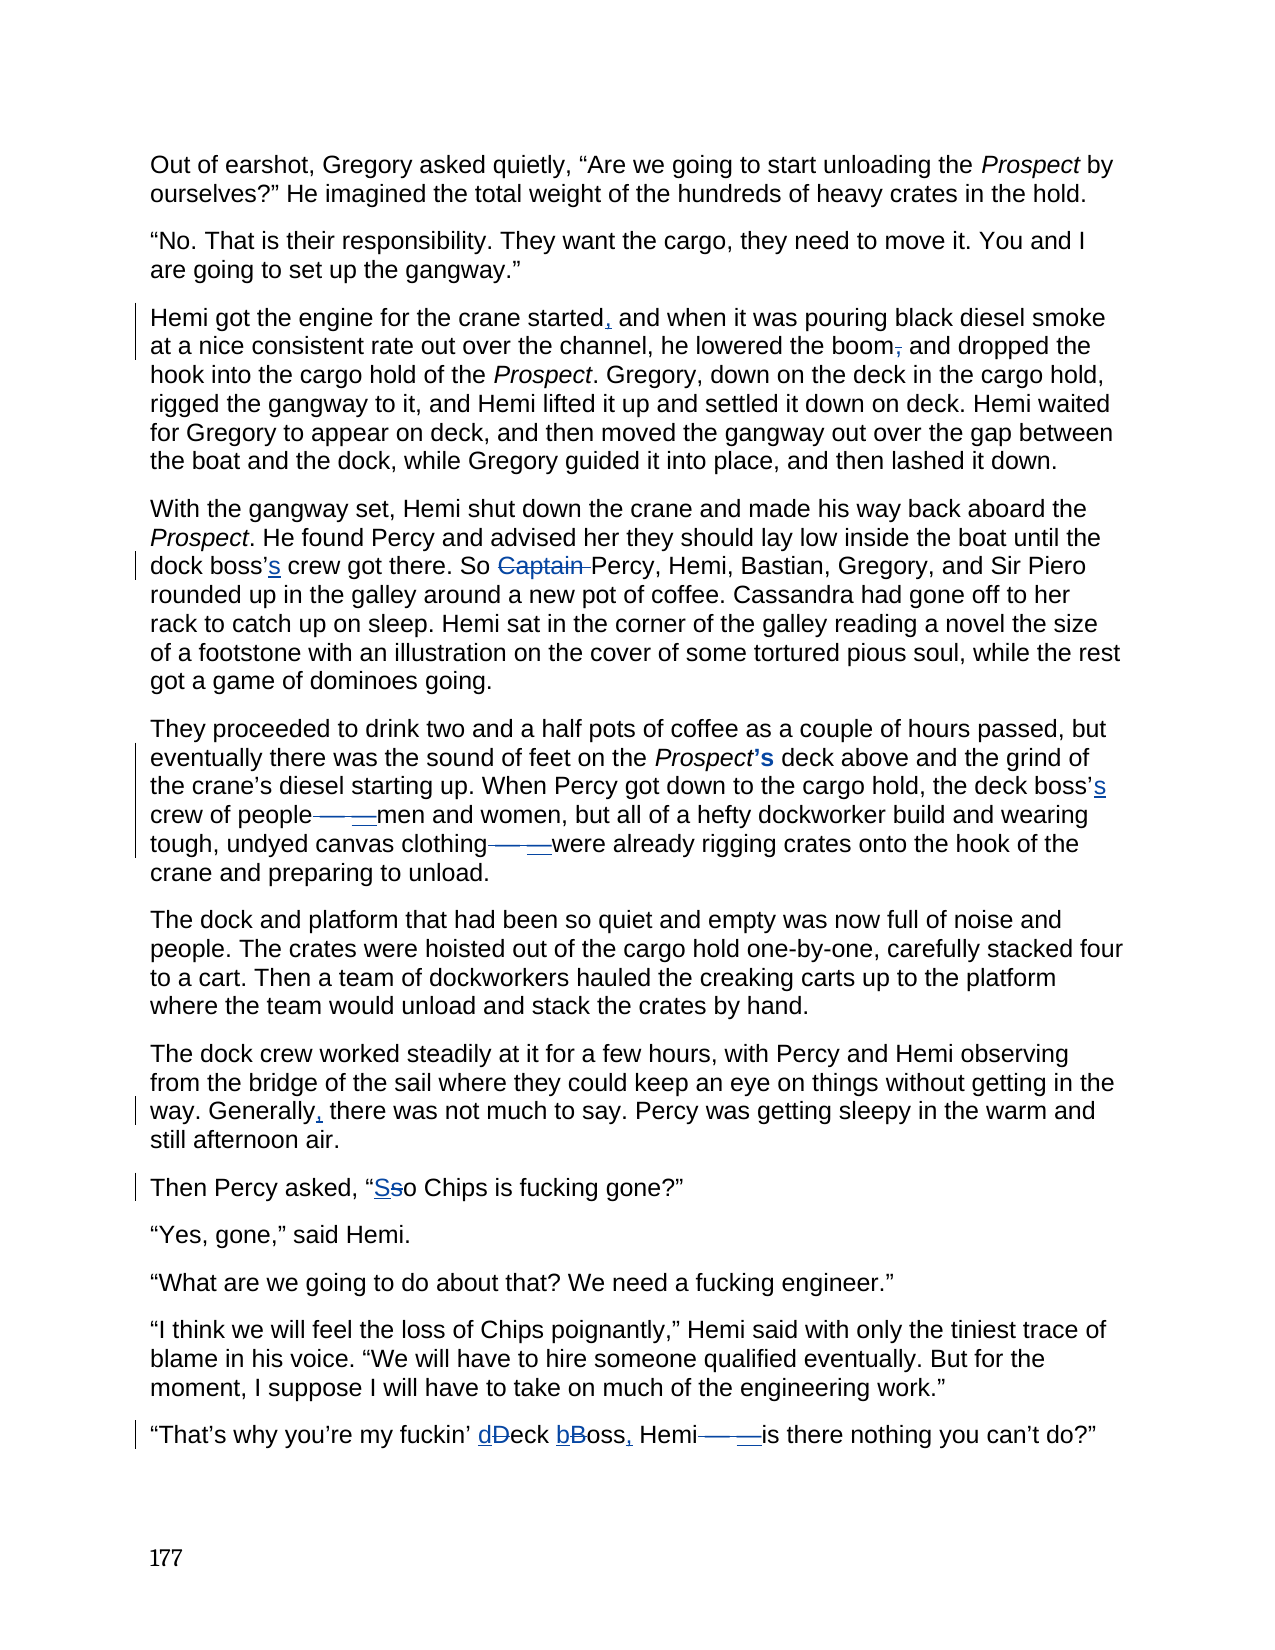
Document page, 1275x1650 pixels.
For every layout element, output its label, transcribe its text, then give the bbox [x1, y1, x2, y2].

text The dock crew worked steadily at it for a few hours, with Percy and Hemi observing from the bridge of the sail where they could keep an eye on things without getting in the way. Generally, there was not much to say. Percy was getting sleepy in the warm and still afternoon air. [150, 1039, 1125, 1154]
text “That’s why you’re my fuckin’ deck boss, Hemi—is there nothing you can’t do?” [150, 1420, 1125, 1449]
text Then Percy asked, “So Chips is fucking gone?” [150, 1172, 1125, 1201]
text “No. That is their responsibility. They want the cargo, they need to move it. You and I are going to set up the gangway.” [150, 226, 1125, 284]
text They proceeded to drink two and a half pots of coffee as a couple of hours passed, but eventually there was the sound of feet on the Prospect’s deck above and the grind of the crane’s diesel starting up. When Percy got down to the cargo hold, the deck boss’s crew of people—men and women, but all of a hefty dockworker build and wearing tough, undyed canvas clothing—were already rigging crates onto the hook of the crane and preparing to unload. [150, 714, 1125, 886]
text “What are we going to do about that? We need a fucking engineer.” [150, 1267, 1125, 1296]
text “Yes, gone,” said Hemi. [150, 1220, 1125, 1249]
text Out of earshot, Gregory asked quietly, “Are we going to start unloading the Prospect by ourselves?” He imagined the total weight of the hundreds of heavy crates in the hold. [150, 150, 1125, 207]
text With the gangway set, Hemi shut down the crane and made his way back aboard the Prospect. He found Percy and advised her they should lay low inside the boat until the dock boss’s crew got there. So Percy, Hemi, Bastian, Gregory, and Sir Piero rounded up in the galley around a new pot of coffee. Cassandra had gone off to her rack to catch up on sleep. Hemi sat in the corner of the galley reading a novel the size of a footstone with an illustration on the cover of some tortured pious soul, while the rest got a game of dominoes going. [150, 494, 1125, 695]
text “I think we will feel the loss of Chips poignantly,” Hemi said with only the tiniest trace of blame in his voice. “We will have to hire someone qualified eventually. But for the moment, I suppose I will have to take on much of the engineering work.” [150, 1315, 1125, 1401]
text Hemi got the engine for the crane started, and when it was pouring black diesel smoke at a nice consistent rate out over the channel, he lowered the boom and dropped the hook into the cargo hold of the Prospect. Gregory, down on the deck in the cargo hold, rigged the gangway to it, and Hemi lifted it up and settled it down on deck. Hemi waited for Gregory to appear on deck, and then moved the gangway out over the gap between the boat and the dock, while Gregory guided it into place, and then lashed it down. [150, 302, 1125, 475]
text The dock and platform that had been so quiet and empty was now full of noise and people. The crates were hoisted out of the cargo hold one-by-one, carefully stacked four to a cart. Then a team of dockworkers hauled the creaking carts up to the platform where the team would unload and stack the crates by hand. [150, 905, 1125, 1020]
